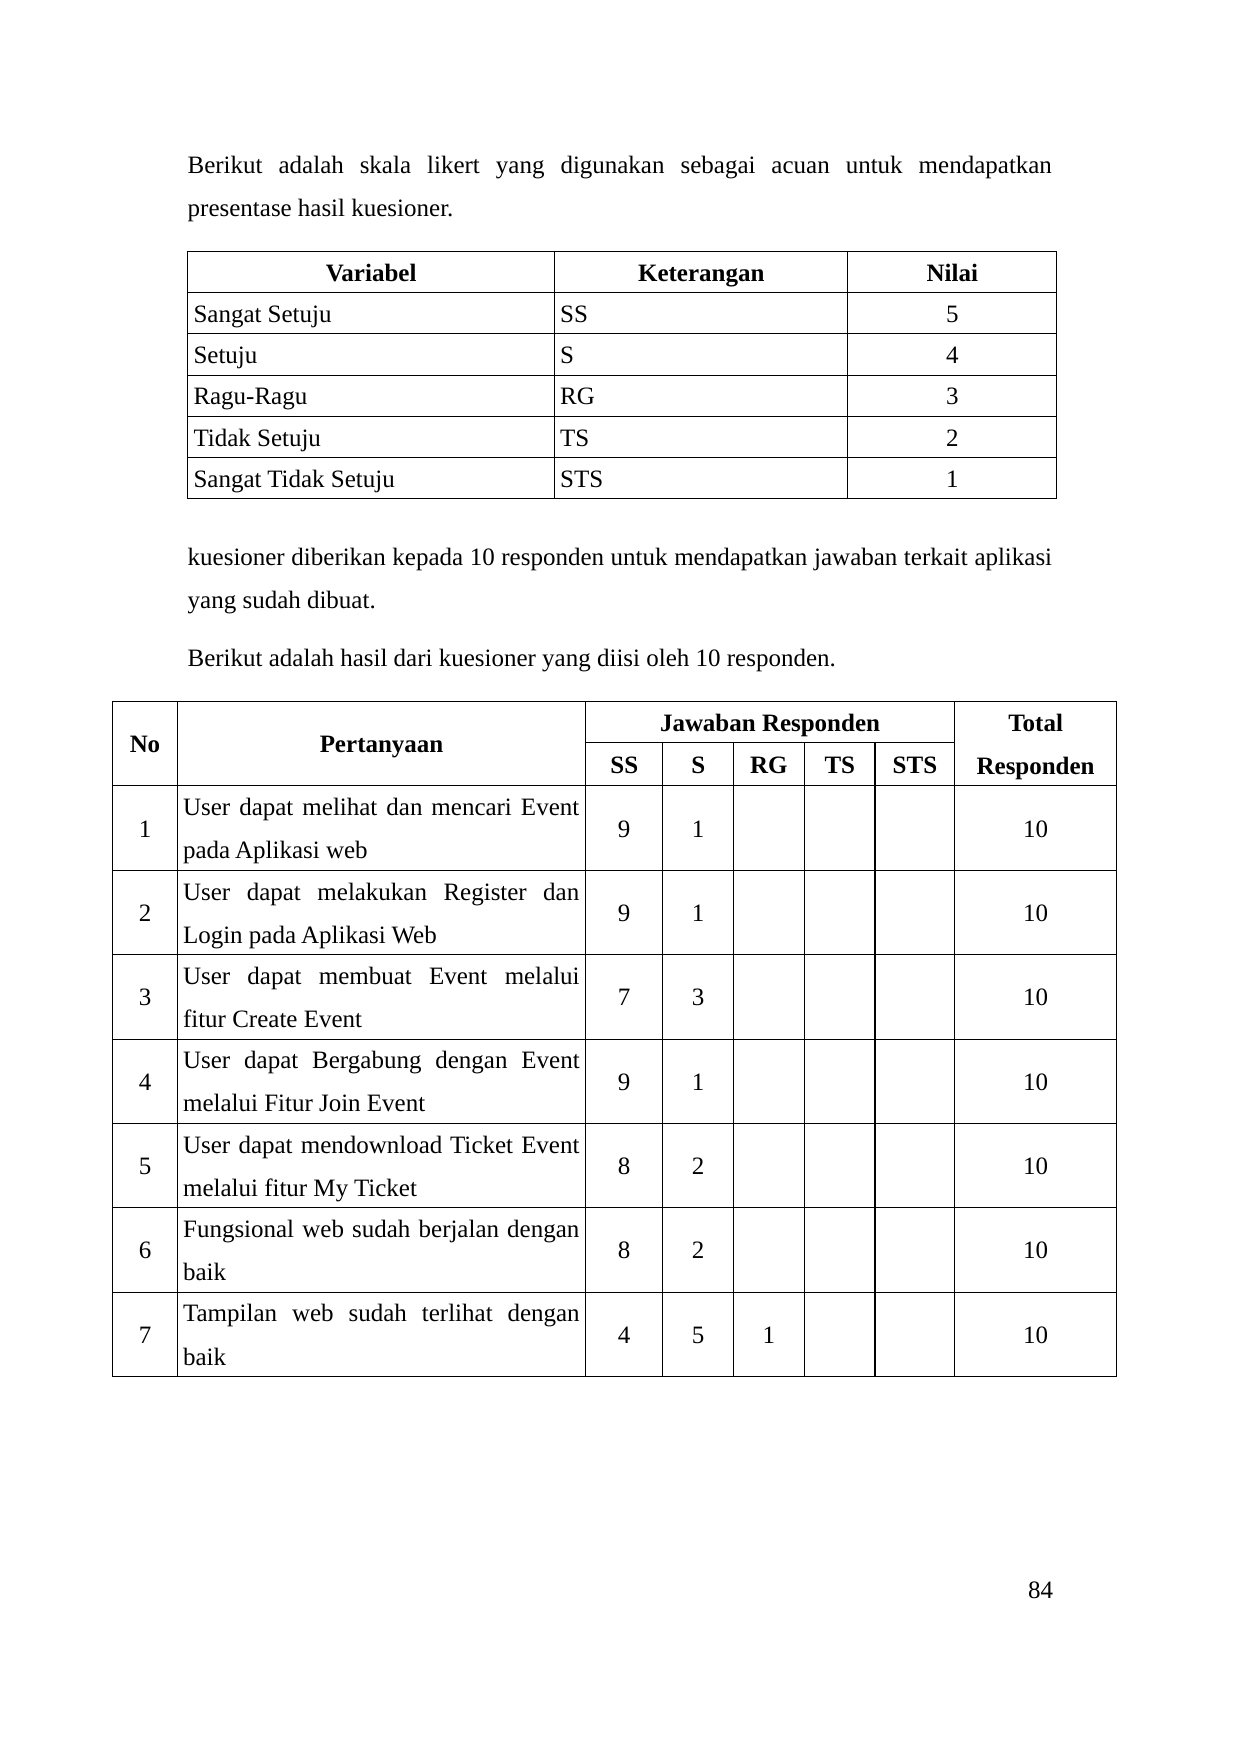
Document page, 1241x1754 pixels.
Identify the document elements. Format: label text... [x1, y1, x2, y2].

table_cell [734, 786, 804, 870]
table_cell [876, 1293, 954, 1376]
table_cell Fungsional web sudah berjalan dengan baik [178, 1208, 585, 1292]
table_cell [734, 1040, 804, 1123]
table_cell 4 [586, 1293, 662, 1376]
table_cell 5 [113, 1124, 177, 1207]
table_cell [876, 1208, 954, 1292]
table_cell 10 [955, 786, 1116, 870]
table_cell [805, 1040, 874, 1123]
table_cell [805, 1293, 874, 1376]
table_cell Tidak Setuju [188, 417, 554, 457]
table_cell Setuju [188, 334, 554, 374]
table_cell [805, 786, 874, 870]
table_cell 8 [586, 1124, 662, 1207]
table_cell User dapat membuat Event melalui fitur Create Event [178, 955, 585, 1038]
table_cell SS [586, 743, 662, 785]
table_cell 4 [113, 1040, 177, 1123]
table_cell User dapat mendownload Ticket Event melalui fitur My Ticket [178, 1124, 585, 1207]
table_cell 2 [113, 871, 177, 954]
table_cell [805, 871, 874, 954]
table_cell TS [805, 743, 874, 785]
table_header Nilai [848, 252, 1056, 292]
table_cell [876, 871, 954, 954]
table_cell TS [555, 417, 847, 457]
table_cell SS [555, 293, 847, 333]
table_cell User dapat melakukan Register dan Login pada Aplikasi Web [178, 871, 585, 954]
table_cell [805, 1124, 874, 1207]
table_cell 3 [663, 955, 733, 1038]
table_cell [805, 1208, 874, 1292]
table_cell 7 [113, 1293, 177, 1376]
table_cell 2 [663, 1208, 733, 1292]
table_cell 8 [586, 1208, 662, 1292]
table_cell 2 [663, 1124, 733, 1207]
table_cell 4 [848, 334, 1056, 374]
table_cell RG [555, 376, 847, 416]
table_cell 1 [734, 1293, 804, 1376]
table_cell 9 [586, 786, 662, 870]
table_cell [734, 1208, 804, 1292]
table_cell S [663, 743, 733, 785]
table_cell 5 [848, 293, 1056, 333]
table_cell [734, 871, 804, 954]
table_cell 1 [663, 1040, 733, 1123]
text kuesioner diberikan kepada 10 responden untuk mendapatkan jawaban terkait aplikasi yang sudah dibuat. [187, 542, 1053, 614]
text Berikut adalah skala likert yang digunakan sebagai acuan untuk mendapatkan presentase hasil kuesioner. [187, 150, 1053, 222]
table_cell [734, 955, 804, 1038]
table_cell 7 [586, 955, 662, 1038]
table_cell 3 [113, 955, 177, 1038]
table_cell 10 [955, 1124, 1116, 1207]
table_cell STS [555, 458, 847, 498]
table_cell 10 [955, 1208, 1116, 1292]
table_cell [876, 1124, 954, 1207]
table_cell [876, 786, 954, 870]
table_cell [876, 955, 954, 1038]
table_header Pertanyaan [178, 702, 585, 785]
table_header Keterangan [555, 252, 847, 292]
table_cell 9 [586, 871, 662, 954]
table_header No [113, 702, 177, 785]
table_cell Sangat Tidak Setuju [188, 458, 554, 498]
table_cell Ragu-Ragu [188, 376, 554, 416]
text Berikut adalah hasil dari kuesioner yang diisi oleh 10 responden. [187, 643, 1053, 672]
table_cell User dapat melihat dan mencari Event pada Aplikasi web [178, 786, 585, 870]
table_cell [805, 955, 874, 1038]
table_cell 10 [955, 1040, 1116, 1123]
table_cell S [555, 334, 847, 374]
table_header Total Responden [955, 702, 1116, 785]
table_cell 9 [586, 1040, 662, 1123]
table_cell RG [734, 743, 804, 785]
table_cell 10 [955, 1293, 1116, 1376]
table_cell Tampilan web sudah terlihat dengan baik [178, 1293, 585, 1376]
table_cell 10 [955, 871, 1116, 954]
table_cell 1 [663, 786, 733, 870]
table_cell 5 [663, 1293, 733, 1376]
table_cell 6 [113, 1208, 177, 1292]
table_cell User dapat Bergabung dengan Event melalui Fitur Join Event [178, 1040, 585, 1123]
table_header Variabel [188, 252, 554, 292]
table_cell [876, 1040, 954, 1123]
table_cell [734, 1124, 804, 1207]
table_cell 10 [955, 955, 1116, 1038]
table_header Jawaban Responden [586, 702, 954, 742]
table_cell 1 [113, 786, 177, 870]
table_cell STS [876, 743, 954, 785]
table_cell Sangat Setuju [188, 293, 554, 333]
table_cell 1 [663, 871, 733, 954]
table_cell 2 [848, 417, 1056, 457]
table_cell 3 [848, 376, 1056, 416]
table_cell 1 [848, 458, 1056, 498]
